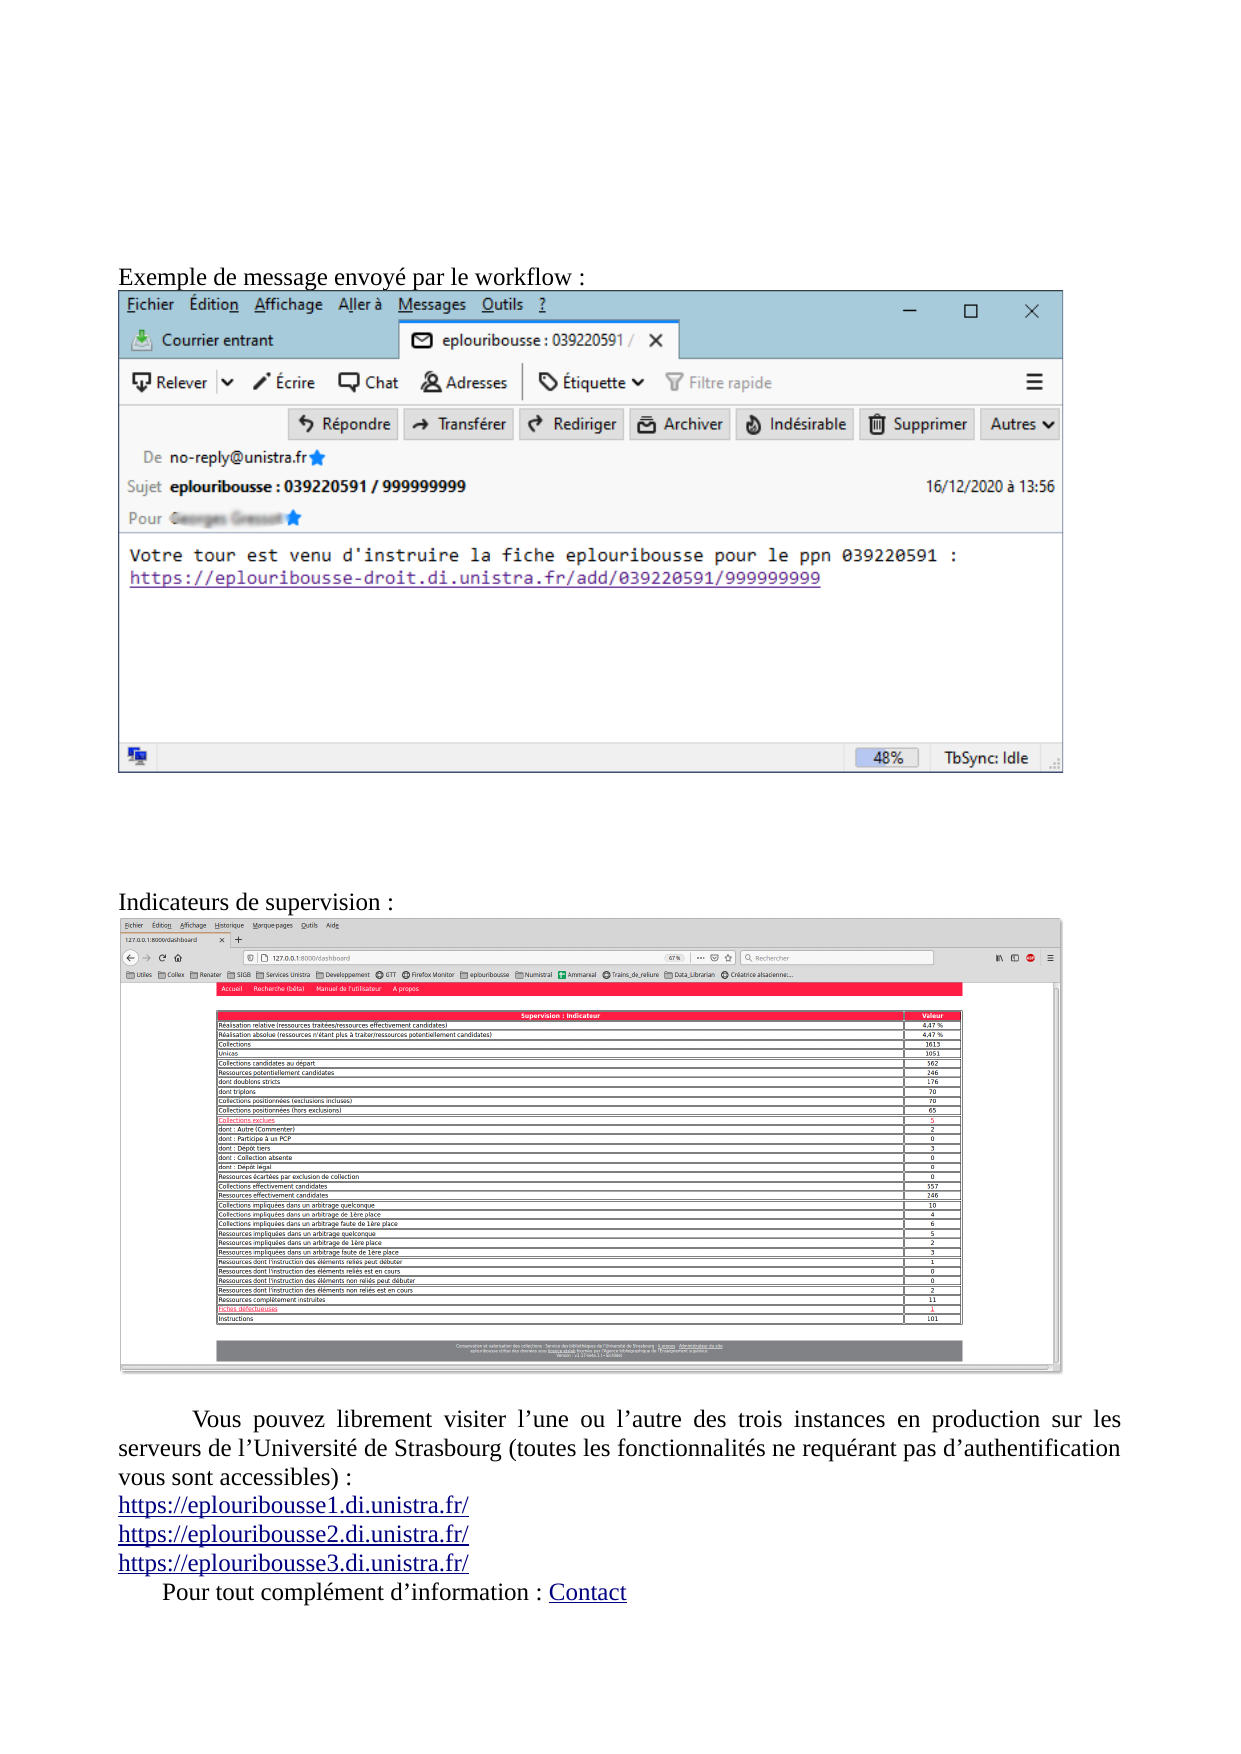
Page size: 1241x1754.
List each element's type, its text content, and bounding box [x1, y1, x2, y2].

picture [118, 290, 1064, 773]
text https://eplouribousse2.di.unistra.fr/ [118, 1519, 1122, 1548]
text Exemple de message envoyé par le workflow : [118, 262, 1122, 291]
text https://eplouribousse3.di.unistra.fr/ [118, 1548, 1122, 1577]
text https://eplouribousse1.di.unistra.fr/ [118, 1491, 1122, 1519]
picture [118, 916, 1064, 1375]
text Pour tout complément d’information : Contact [118, 1577, 1122, 1606]
text Indicateurs de supervision : [118, 887, 1122, 916]
text Vous pouvez librement visiter l’une ou l’autre des trois instances en production sur les serveurs de l’Université de Strasbourg (toutes les fonctionnalités ne requérant pas d’authentification vous sont accessibles) : [118, 1404, 1122, 1491]
